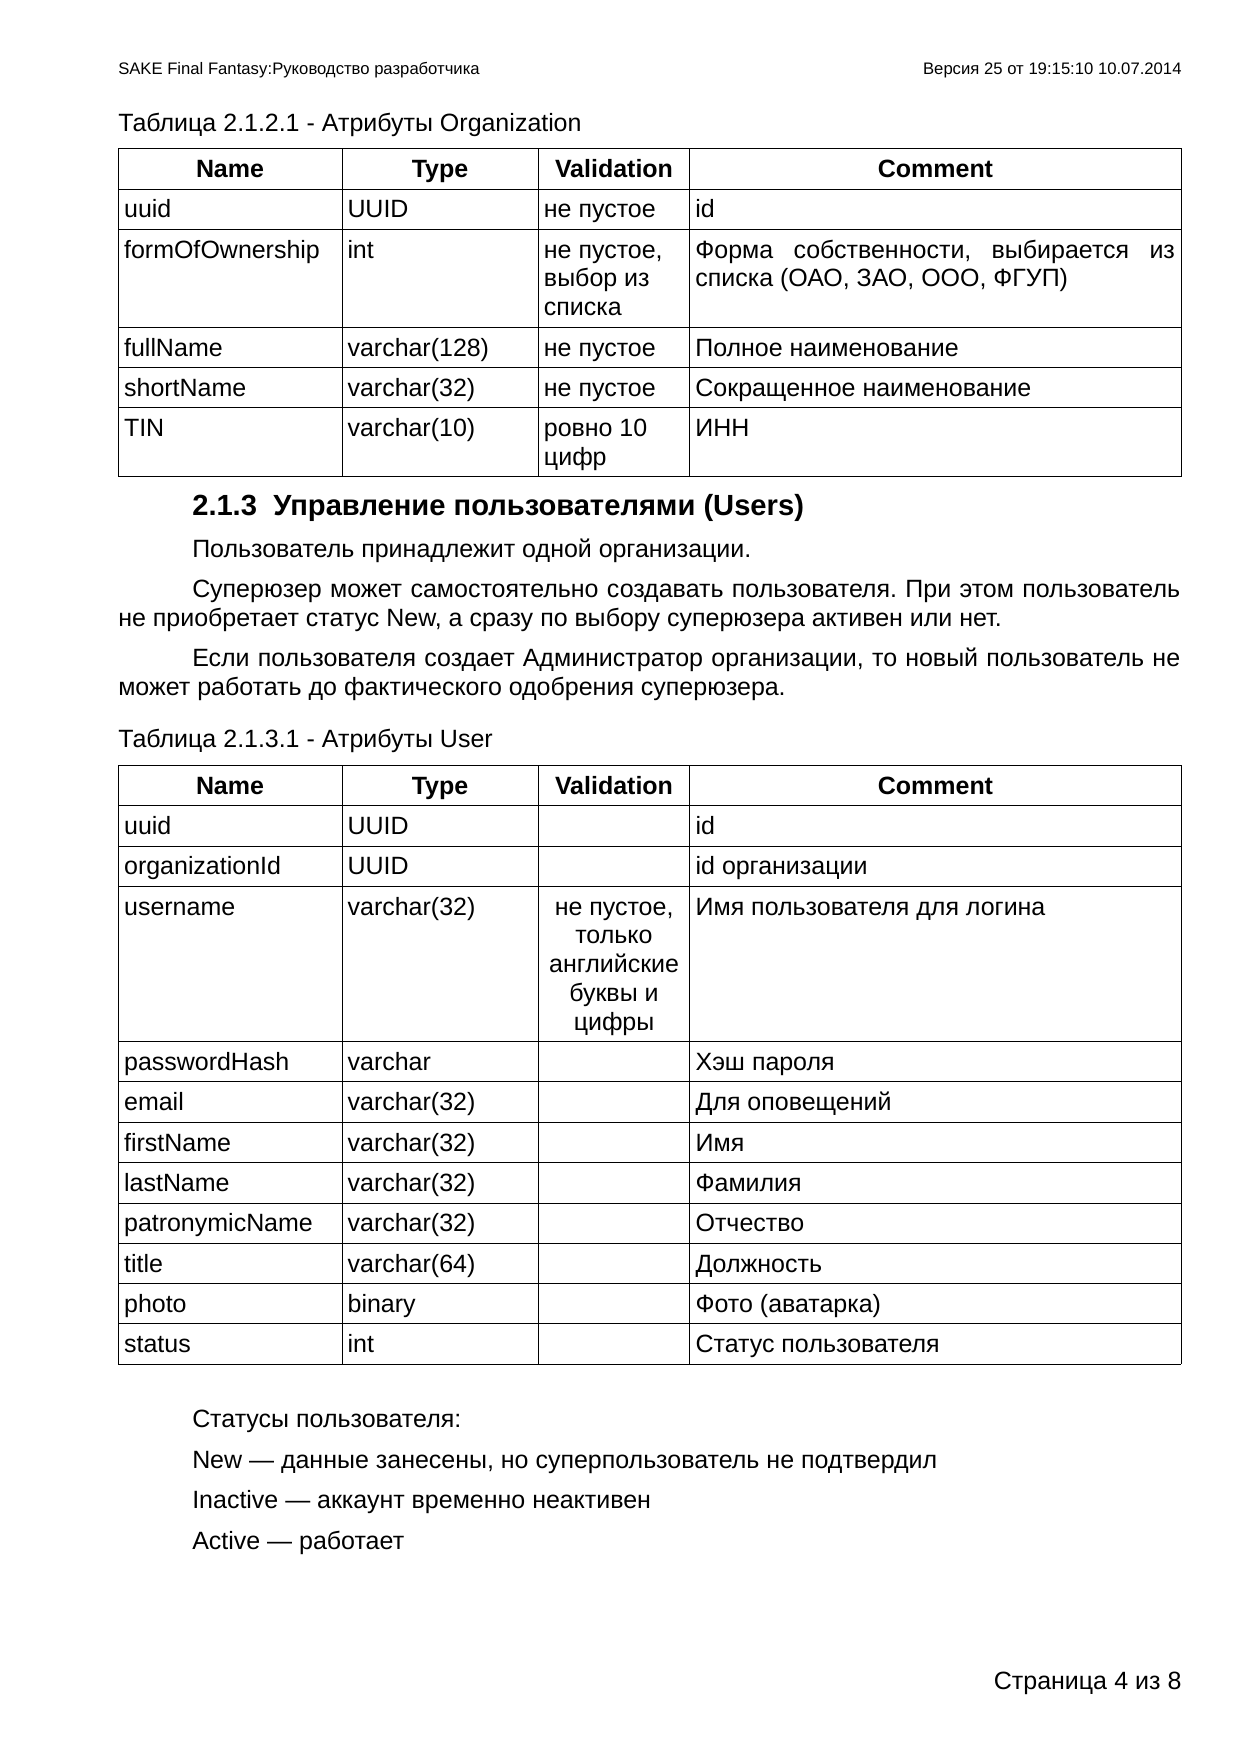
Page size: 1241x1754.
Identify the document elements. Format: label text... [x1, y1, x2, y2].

table_cell id [690, 190, 1181, 229]
table_cell uuid [119, 806, 342, 846]
table_cell varchar(32) [343, 1123, 538, 1162]
table_cell ИНН [690, 408, 1181, 476]
table_cell Фамилия [690, 1163, 1181, 1202]
table_header Validation [539, 149, 689, 188]
table_header Validation [539, 766, 689, 805]
table_cell photo [119, 1284, 342, 1323]
table_header Name [119, 149, 342, 188]
table_cell Хэш пароля [690, 1042, 1181, 1081]
subtitle Управление пользователями (Users) [118, 488, 1181, 522]
table_cell id [690, 806, 1181, 846]
table_cell varchar(128) [343, 328, 538, 367]
table_cell varchar(32) [343, 368, 538, 407]
table_cell [539, 847, 689, 886]
table_cell int [343, 230, 538, 327]
table_cell formOfOwnership [119, 230, 342, 327]
table_cell uuid [119, 190, 342, 229]
table_cell Имя [690, 1123, 1181, 1162]
table_header Type [343, 149, 538, 188]
table_cell ровно 10 цифр [539, 408, 689, 476]
text Таблица 2.1.2.1 - Атрибуты Organization [118, 108, 1181, 136]
table_cell varchar [343, 1042, 538, 1081]
text New — данные занесены, но суперпользователь не подтвердил [118, 1445, 1181, 1473]
table_cell [539, 1244, 689, 1283]
table_cell email [119, 1082, 342, 1122]
text Inactive — аккаунт временно неактивен [118, 1485, 1181, 1514]
table_cell [539, 1123, 689, 1162]
table_cell Форма собственности, выбирается из списка (ОАО, ЗАО, ООО, ФГУП) [690, 230, 1181, 327]
table_cell [539, 806, 689, 846]
table_cell не пустое [539, 328, 689, 367]
table_cell не пустое, выбор из списка [539, 230, 689, 327]
table_cell organizationId [119, 847, 342, 886]
table_cell title [119, 1244, 342, 1283]
table_cell [539, 1324, 689, 1364]
table_cell UUID [343, 806, 538, 846]
table_cell Фото (аватарка) [690, 1284, 1181, 1323]
table_cell lastName [119, 1163, 342, 1202]
table_cell не пустое [539, 368, 689, 407]
table_cell [539, 1082, 689, 1122]
text Статусы пользователя: [118, 1404, 1181, 1433]
table_cell TIN [119, 408, 342, 476]
table_cell [539, 1163, 689, 1202]
table_cell Сокращенное наименование [690, 368, 1181, 407]
table_cell не пустое [539, 190, 689, 229]
table_cell shortName [119, 368, 342, 407]
table_header Name [119, 766, 342, 805]
table_cell username [119, 887, 342, 1041]
text Суперюзер может самостоятельно создавать пользователя. При этом пользователь не приобретает статус New, а сразу по выбору суперюзера активен или нет. [118, 574, 1181, 632]
text Если пользователя создает Администратор организации, то новый пользователь не может работать до фактического одобрения суперюзера. [118, 643, 1181, 701]
table_cell Для оповещений [690, 1082, 1181, 1122]
table_cell varchar(10) [343, 408, 538, 476]
table_cell Статус пользователя [690, 1324, 1181, 1364]
table_cell passwordHash [119, 1042, 342, 1081]
table_header Type [343, 766, 538, 805]
table_cell UUID [343, 190, 538, 229]
table_header Comment [690, 149, 1181, 188]
table_cell [539, 1204, 689, 1243]
text Таблица 2.1.3.1 - Атрибуты User [118, 724, 1181, 753]
table_cell [539, 1042, 689, 1081]
table_cell binary [343, 1284, 538, 1323]
table_cell int [343, 1324, 538, 1364]
table_cell Должность [690, 1244, 1181, 1283]
table_cell [539, 1284, 689, 1323]
table_cell varchar(32) [343, 887, 538, 1041]
table_cell status [119, 1324, 342, 1364]
table_cell varchar(32) [343, 1163, 538, 1202]
table_cell fullName [119, 328, 342, 367]
table_cell firstName [119, 1123, 342, 1162]
table_header Comment [690, 766, 1181, 805]
table_cell Полное наименование [690, 328, 1181, 367]
table_cell varchar(64) [343, 1244, 538, 1283]
table_cell id организации [690, 847, 1181, 886]
table_cell Отчество [690, 1204, 1181, 1243]
text Active — работает [118, 1526, 1181, 1554]
table_cell patronymicName [119, 1204, 342, 1243]
table_cell Имя пользователя для логина [690, 887, 1181, 1041]
text Пользователь принадлежит одной организации. [118, 533, 1181, 562]
table_cell не пустое, только английские буквы и цифры [539, 887, 689, 1041]
table_cell varchar(32) [343, 1082, 538, 1122]
table_cell varchar(32) [343, 1204, 538, 1243]
table_cell UUID [343, 847, 538, 886]
